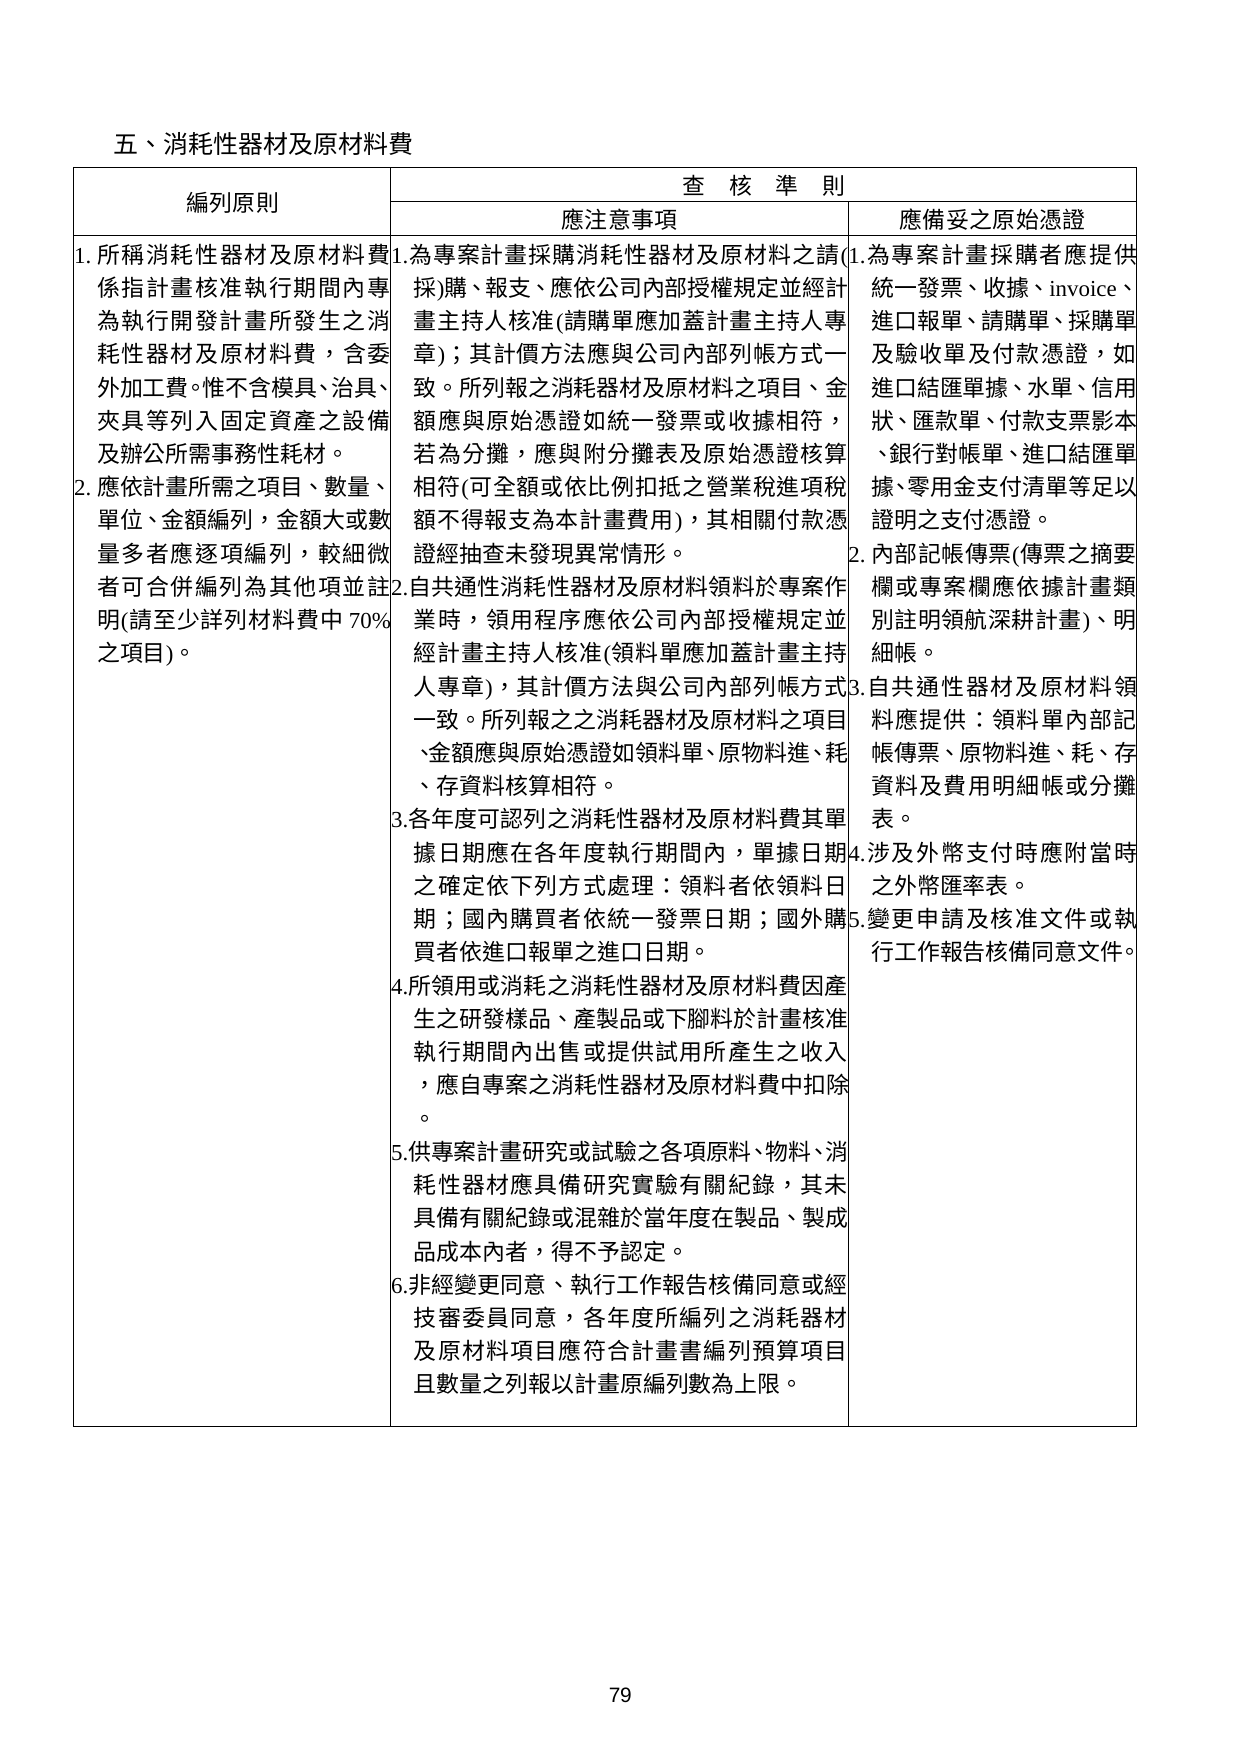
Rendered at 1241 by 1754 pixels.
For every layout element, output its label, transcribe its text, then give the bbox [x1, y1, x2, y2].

table_cell 1.為專案計畫採購者應提供統一發票、收據、invoice、進口報單、請購單、採購單及驗收單及付款憑證，如進口結匯單據、水單、信用狀、匯款單、付款支票影本、銀行對帳單、進口結匯單據、零用金支付清單等足以證明之支付憑證。 2. 內部記帳傳票(傳票之摘要欄或專案欄應依據計畫類別註明領航深耕計畫)、明細帳。 3.自共通性器材及原材料領料應提供：領料單內部記帳傳票、原物料進、耗、存資料及費用明細帳或分攤表。 4.涉及外幣支付時應附當時之外幣匯率表。 5.變更申請及核准文件或執行工作報告核備同意文件。 [849, 236, 1136, 1426]
table_cell 所稱消耗性器材及原材料費係指計畫核准執行期間內專為執行開發計畫所發生之消耗性器材及原材料費，含委外加工費。惟不含模具、治具、夾具等列入固定資產之設備及辦公所需事務性耗材。 應依計畫所需之項目、數量、單位、金額編列，金額大或數量多者應逐項編列，較細微者可合併編列為其他項並註明(請至少詳列材料費中70%之項目)。 [74, 236, 390, 1426]
table_header 查 核 準 則 [391, 168, 1136, 201]
table_cell 應注意事項 [391, 202, 848, 235]
table_header 編列原則 [74, 168, 390, 235]
text 五、消耗性器材及原材料費 [114, 124, 1152, 161]
table_cell 1.為專案計畫採購消耗性器材及原材料之請(採)購、報支、應依公司內部授權規定並經計畫主持人核准(請購單應加蓋計畫主持人專章)；其計價方法應與公司內部列帳方式一致。所列報之消耗器材及原材料之項目、金額應與原始憑證如統一發票或收據相符，若為分攤，應與附分攤表及原始憑證核算相符(可全額或依比例扣抵之營業稅進項稅額不得報支為本計畫費用)，其相關付款憑證經抽查未發現異常情形。 2.自共通性消耗性器材及原材料領料於專案作業時，領用程序應依公司內部授權規定並經計畫主持人核准(領料單應加蓋計畫主持人專章)，其計價方法與公司內部列帳方式一致。所列報之之消耗器材及原材料之項目、金額應與原始憑證如領料單、原物料進、耗、存資料核算相符。 3.各年度可認列之消耗性器材及原材料費其單據日期應在各年度執行期間內，單據日期之確定依下列方式處理：領料者依領料日期；國內購買者依統一發票日期；國外購買者依進口報單之進口日期。 4.所領用或消耗之消耗性器材及原材料費因產生之研發樣品、產製品或下腳料於計畫核准執行期間內出售或提供試用所產生之收入，應自專案之消耗性器材及原材料費中扣除。 5.供專案計畫研究或試驗之各項原料、物料、消耗性器材應具備研究實驗有關紀錄，其未具備有關紀錄或混雜於當年度在製品、製成品成本內者，得不予認定。 6.非經變更同意、執行工作報告核備同意或經技審委員同意，各年度所編列之消耗器材及原材料項目應符合計畫書編列預算項目且數量之列報以計畫原編列數為上限。 [391, 236, 848, 1426]
table_cell 應備妥之原始憑證 [849, 202, 1136, 235]
